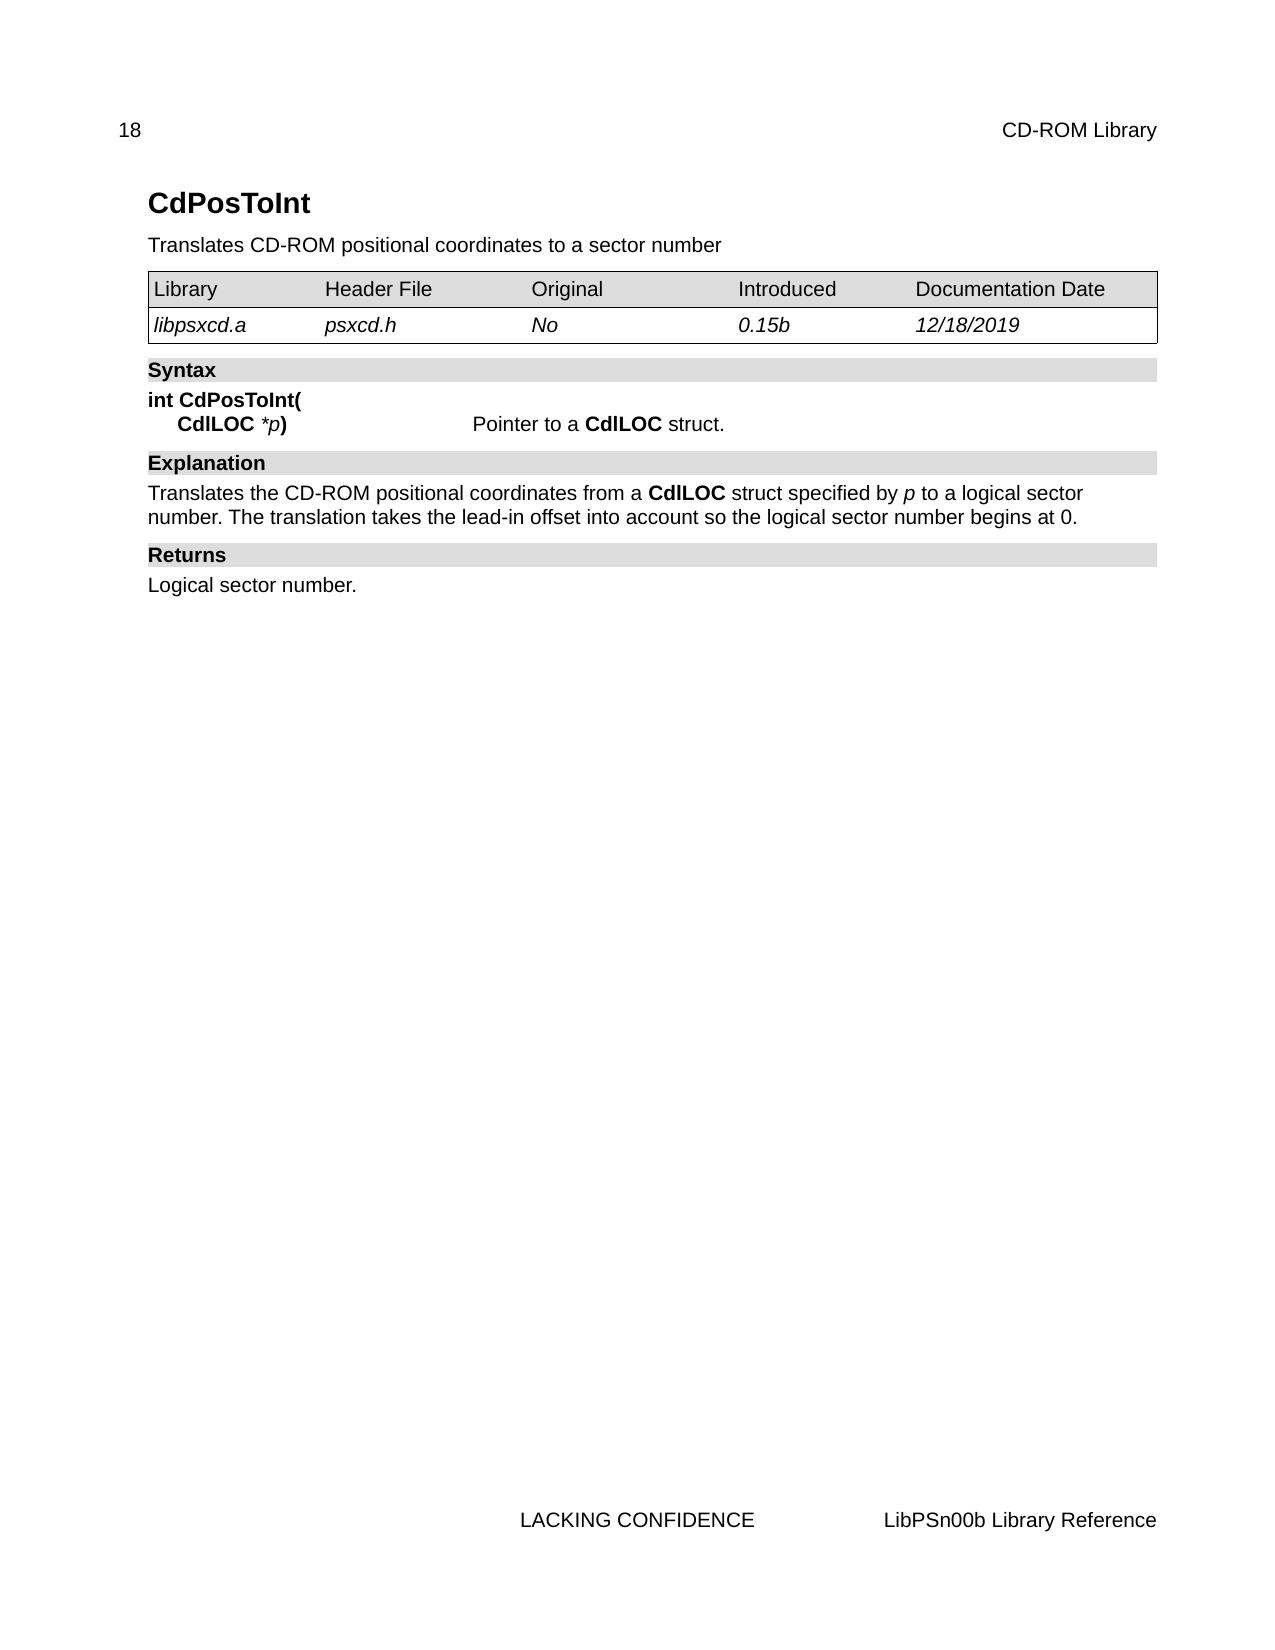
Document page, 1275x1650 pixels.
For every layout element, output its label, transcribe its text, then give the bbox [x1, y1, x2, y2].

text int CdPosToInt( [148, 388, 1157, 412]
subtitle CdPosToInt [148, 186, 1157, 220]
subtitle Explanation [148, 451, 1157, 475]
text Translates the CD-ROM positional coordinates from a CdlLOC struct specified by p to a logical sector number. The translation takes the lead-in offset into account so the logical sector number begins at 0. [148, 481, 1157, 528]
text Translates CD-ROM positional coordinates to a sector number [148, 232, 1157, 256]
text Logical sector number. [148, 573, 1157, 597]
text Library Header File Original Introduced Documentation Date [149, 272, 1157, 307]
subtitle Syntax [148, 358, 1157, 382]
text libpsxcd.a psxcd.h No 0.15b 12/18/2019 [149, 308, 1157, 343]
text CdlLOC *p) Pointer to a CdlLOC struct. [148, 412, 1157, 436]
subtitle Returns [148, 543, 1157, 567]
